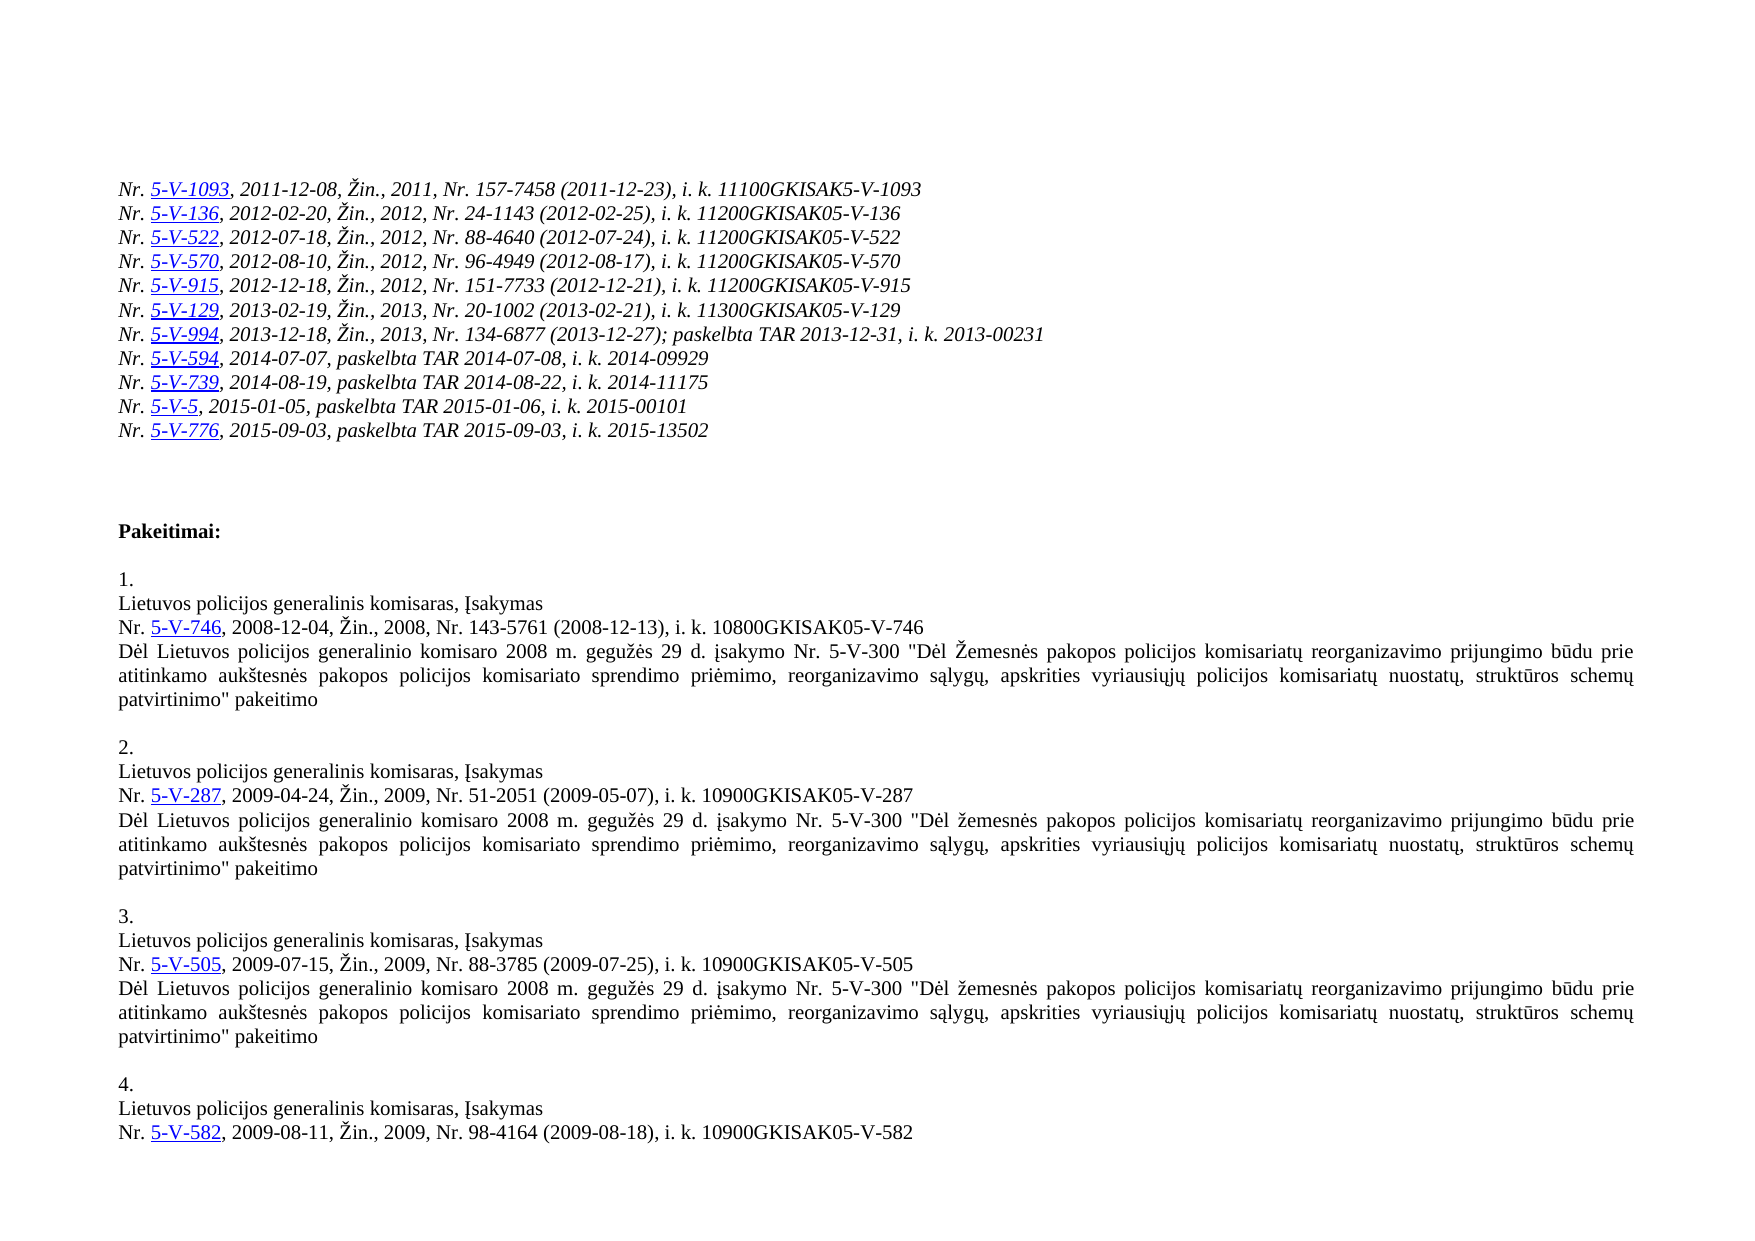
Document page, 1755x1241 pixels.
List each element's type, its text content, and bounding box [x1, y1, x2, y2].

text Nr. 5-V-994, 2013-12-18, Žin., 2013, Nr. 134-6877 (2013-12-27); paskelbta TAR 2013-12-31, i. k. 2013-00231 [118, 322, 1636, 346]
text Lietuvos policijos generalinis komisaras, Įsakymas [118, 759, 1636, 783]
text Nr. 5-V-594, 2014-07-07, paskelbta TAR 2014-07-08, i. k. 2014-09929 [118, 346, 1636, 370]
text Nr. 5-V-136, 2012-02-20, Žin., 2012, Nr. 24-1143 (2012-02-25), i. k. 11200GKISAK05-V-136 [118, 201, 1636, 225]
text Nr. 5-V-505, 2009-07-15, Žin., 2009, Nr. 88-3785 (2009-07-25), i. k. 10900GKISAK05-V-505 [118, 952, 1636, 976]
text Nr. 5-V-582, 2009-08-11, Žin., 2009, Nr. 98-4164 (2009-08-18), i. k. 10900GKISAK05-V-582 [118, 1120, 1636, 1144]
text Nr. 5-V-739, 2014-08-19, paskelbta TAR 2014-08-22, i. k. 2014-11175 [118, 370, 1636, 394]
text Lietuvos policijos generalinis komisaras, Įsakymas [118, 591, 1636, 615]
text Nr. 5-V-522, 2012-07-18, Žin., 2012, Nr. 88-4640 (2012-07-24), i. k. 11200GKISAK05-V-522 [118, 225, 1636, 249]
text 3. [118, 904, 1636, 928]
text Nr. 5-V-287, 2009-04-24, Žin., 2009, Nr. 51-2051 (2009-05-07), i. k. 10900GKISAK05-V-287 [118, 783, 1636, 807]
text Nr. 5-V-746, 2008-12-04, Žin., 2008, Nr. 143-5761 (2008-12-13), i. k. 10800GKISAK05-V-746 [118, 615, 1636, 639]
text 4. [118, 1072, 1636, 1096]
text 1. [118, 567, 1636, 591]
text Lietuvos policijos generalinis komisaras, Įsakymas [118, 928, 1636, 952]
text Nr. 5-V-129, 2013-02-19, Žin., 2013, Nr. 20-1002 (2013-02-21), i. k. 11300GKISAK05-V-129 [118, 297, 1636, 322]
text Nr. 5-V-915, 2012-12-18, Žin., 2012, Nr. 151-7733 (2012-12-21), i. k. 11200GKISAK05-V-915 [118, 273, 1636, 297]
text Dėl Lietuvos policijos generalinio komisaro 2008 m. gegužės 29 d. įsakymo Nr. 5-V-300 "Dėl žemesnės pakopos policijos komisariatų reorganizavimo prijungimo būdu prie atitinkamo aukštesnės pakopos policijos komisariato sprendimo priėmimo, reorganizavimo sąlygų, apskrities vyriausiųjų policijos komisariatų nuostatų, struktūros schemų patvirtinimo" pakeitimo [118, 807, 1636, 880]
text Nr. 5-V-1093, 2011-12-08, Žin., 2011, Nr. 157-7458 (2011-12-23), i. k. 11100GKISAK5-V-1093 [118, 177, 1636, 201]
text Dėl Lietuvos policijos generalinio komisaro 2008 m. gegužės 29 d. įsakymo Nr. 5-V-300 "Dėl žemesnės pakopos policijos komisariatų reorganizavimo prijungimo būdu prie atitinkamo aukštesnės pakopos policijos komisariato sprendimo priėmimo, reorganizavimo sąlygų, apskrities vyriausiųjų policijos komisariatų nuostatų, struktūros schemų patvirtinimo" pakeitimo [118, 976, 1636, 1048]
text 2. [118, 735, 1636, 759]
text Nr. 5-V-570, 2012-08-10, Žin., 2012, Nr. 96-4949 (2012-08-17), i. k. 11200GKISAK05-V-570 [118, 249, 1636, 273]
text Lietuvos policijos generalinis komisaras, Įsakymas [118, 1096, 1636, 1120]
text Pakeitimai: [118, 519, 1636, 543]
text Dėl Lietuvos policijos generalinio komisaro 2008 m. gegužės 29 d. įsakymo Nr. 5-V-300 "Dėl Žemesnės pakopos policijos komisariatų reorganizavimo prijungimo būdu prie atitinkamo aukštesnės pakopos policijos komisariato sprendimo priėmimo, reorganizavimo sąlygų, apskrities vyriausiųjų policijos komisariatų nuostatų, struktūros schemų patvirtinimo" pakeitimo [118, 639, 1636, 711]
text Nr. 5-V-5, 2015-01-05, paskelbta TAR 2015-01-06, i. k. 2015-00101 [118, 394, 1636, 418]
text Nr. 5-V-776, 2015-09-03, paskelbta TAR 2015-09-03, i. k. 2015-13502 [118, 418, 1636, 442]
